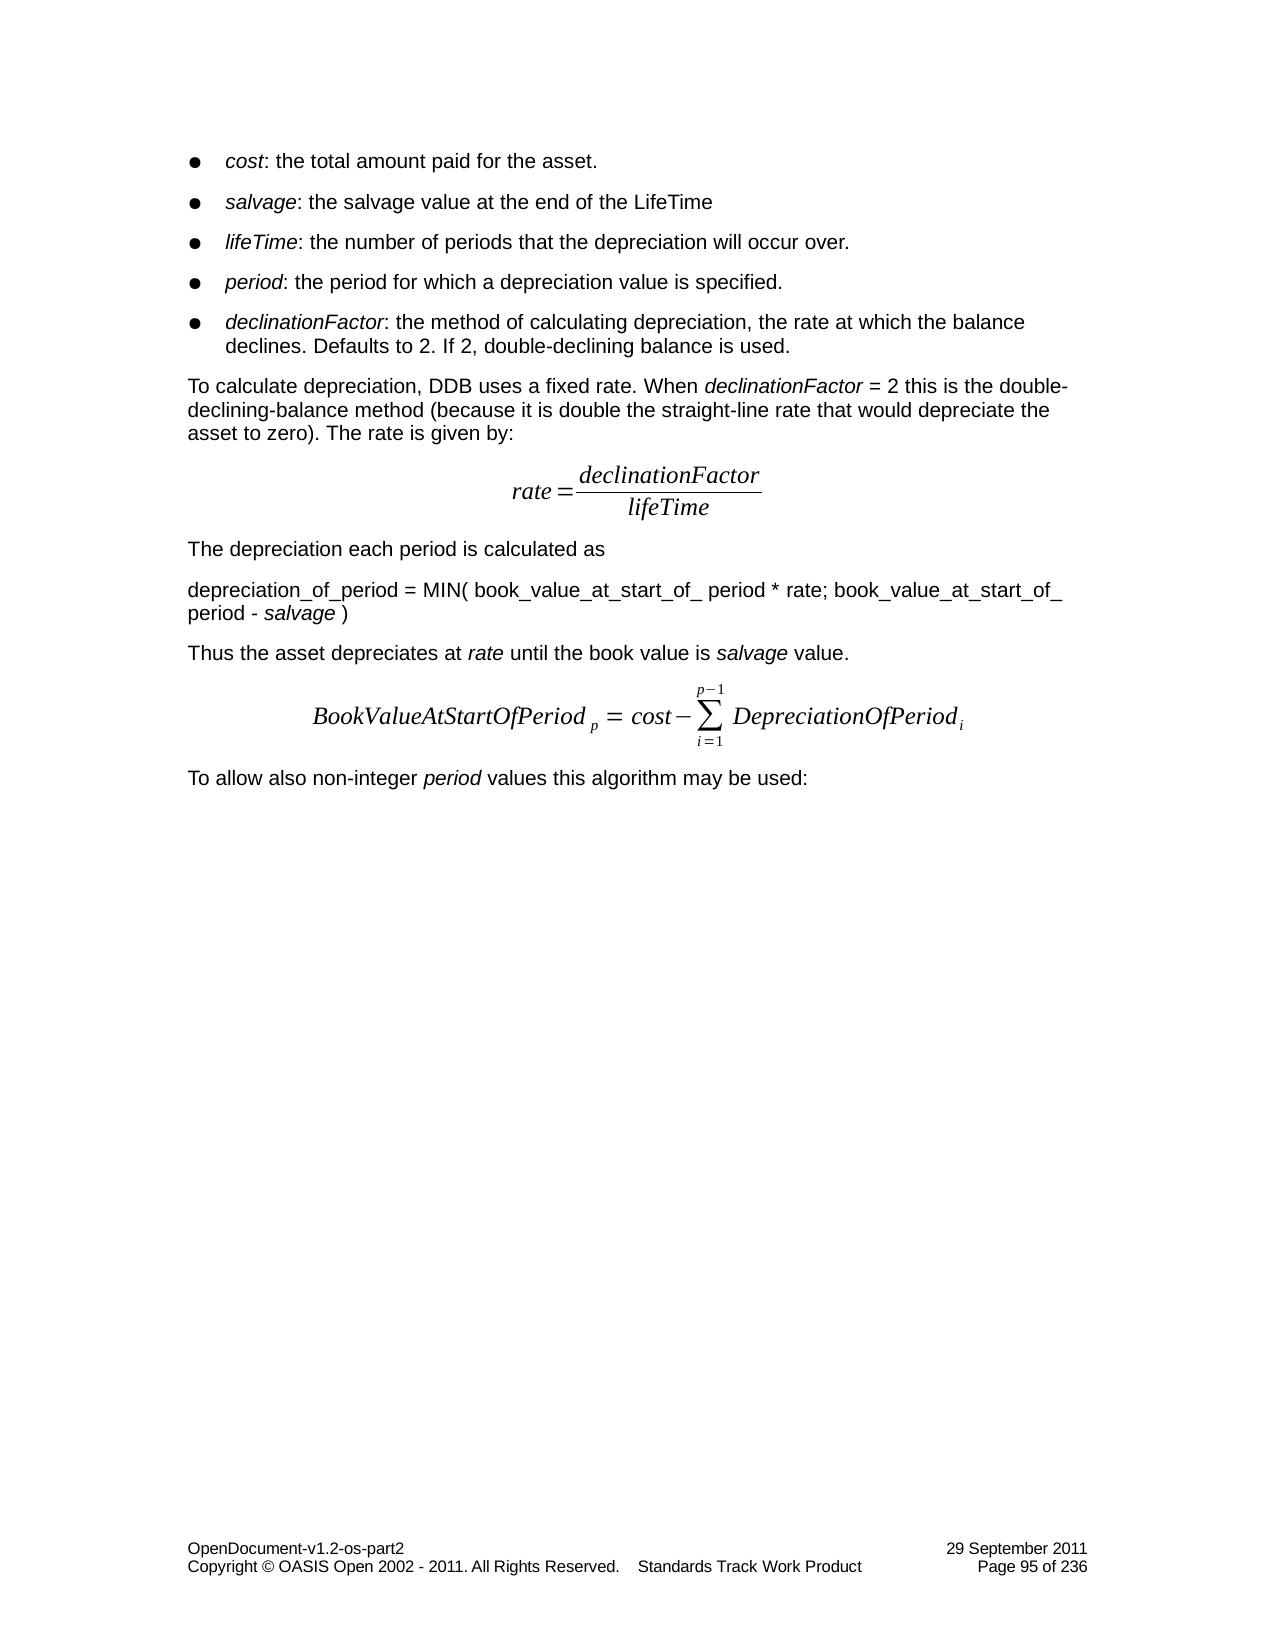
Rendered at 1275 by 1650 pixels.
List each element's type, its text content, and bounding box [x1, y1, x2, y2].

text depreciation_of_period = MIN( book_value_at_start_of_ period * rate; book_value_at_start_of_ period - salvage ) [187, 578, 1088, 625]
list lifeTime: the number of periods that the depreciation will occur over. [187, 230, 1088, 254]
list cost: the total amount paid for the asset. [187, 150, 1088, 173]
text To calculate depreciation, DDB uses a fixed rate. When declinationFactor = 2 this is the double-declining-balance method (because it is double the straight-line rate that would depreciate the asset to zero). The rate is given by: [187, 374, 1088, 445]
list salvage: the salvage value at the end of the LifeTime [187, 190, 1088, 214]
list declinationFactor: the method of calculating depreciation, the rate at which the balance declines. Defaults to 2. If 2, double-declining balance is used. [187, 311, 1088, 358]
text To allow also non-integer period values this algorithm may be used: [187, 766, 1088, 789]
list period: the period for which a depreciation value is specified. [187, 271, 1088, 294]
text Thus the asset depreciates at rate until the book value is salvage value. [187, 642, 1088, 665]
text The depreciation each period is calculated as [187, 538, 1088, 561]
